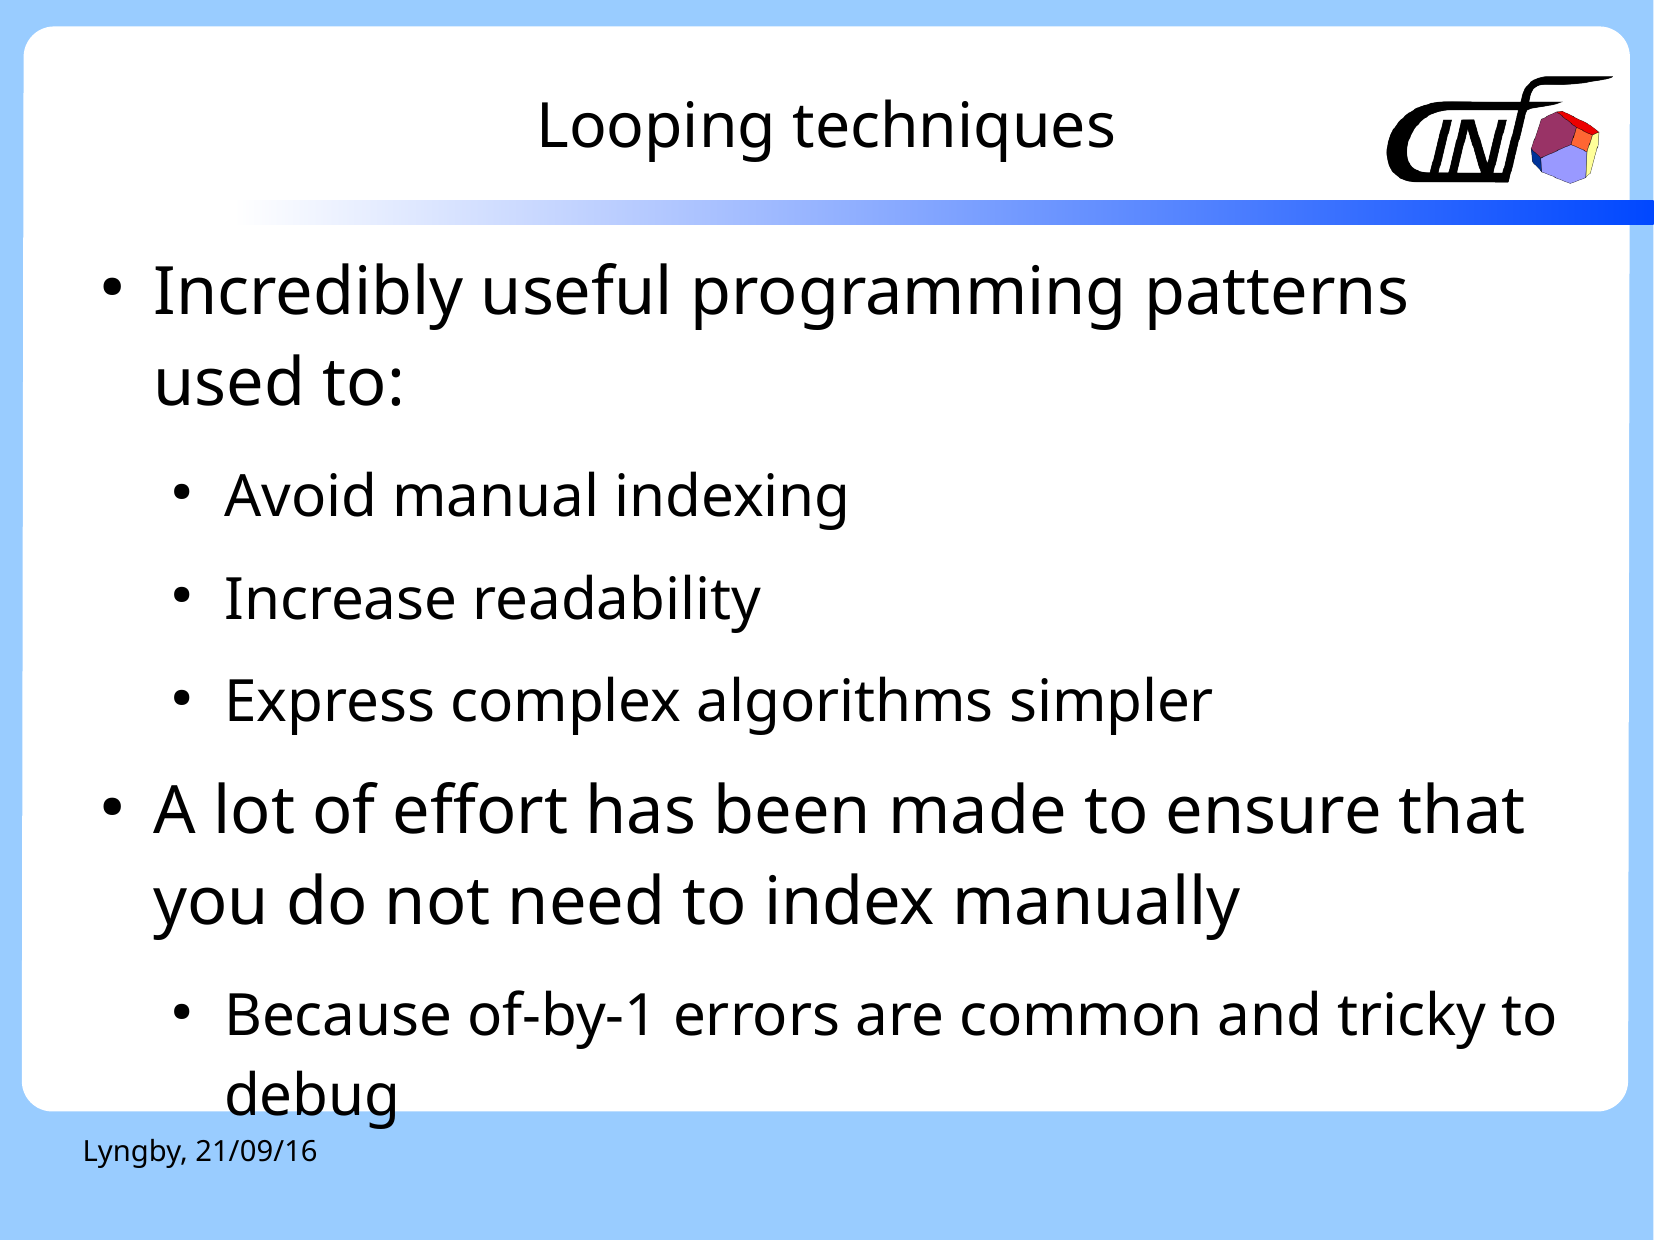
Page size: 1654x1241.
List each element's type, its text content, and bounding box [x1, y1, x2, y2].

list Incredibly useful programming patterns used to: Avoid manual indexing Increase readability Express complex algorithms simpler A lot of effort has been made to ensure that you do not need to index manually Because of-by-1 errors are common and tricky to debug [82, 242, 1571, 1156]
picture [1571, 76, 1613, 184]
title Looping techniques [82, 19, 1571, 227]
